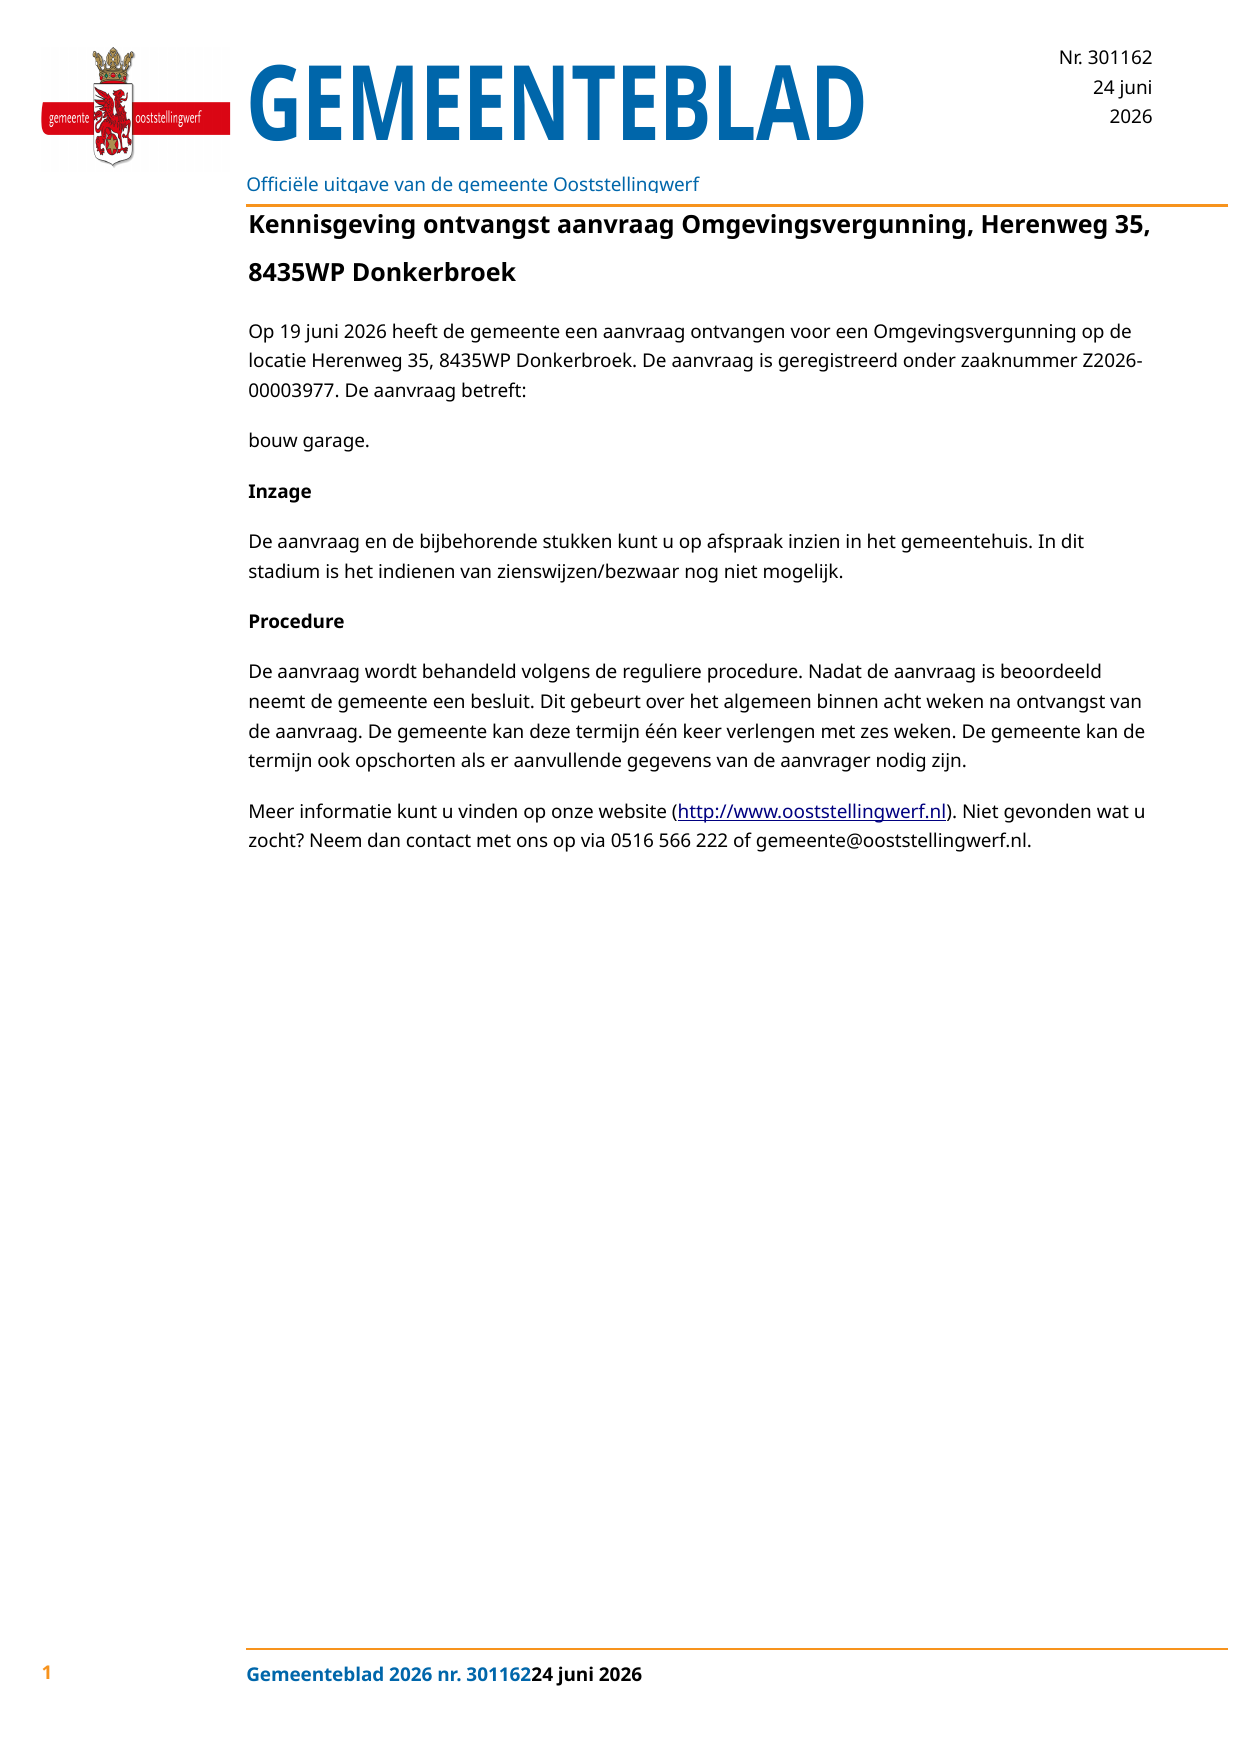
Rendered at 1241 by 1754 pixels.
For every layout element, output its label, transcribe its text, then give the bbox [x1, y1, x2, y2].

text bouw garage. [248, 427, 1152, 453]
text Kennisgeving ontvangst aanvraag Omgevingsvergunning, Herenweg 35, 8435WP Donkerbroek [248, 207, 1152, 288]
text Meer informatie kunt u vinden op onze website (http://www.ooststellingwerf.nl). Niet gevonden wat u zocht? Neem dan contact met ons op via 0516 566 222 of gemeente@ooststellingwerf.nl. [248, 798, 1152, 853]
text De aanvraag en de bijbehorende stukken kunt u op afspraak inzien in het gemeentehuis. In dit stadium is het indienen van zienswijzen/bezwaar nog niet mogelijk. [248, 528, 1152, 584]
text Op 19 juni 2026 heeft de gemeente een aanvraag ontvangen voor een Omgevingsvergunning op de locatie Herenweg 35, 8435WP Donkerbroek. De aanvraag is geregistreerd onder zaaknummer Z2026-00003977. De aanvraag betreft: [248, 318, 1152, 403]
picture [41, 47, 231, 172]
text Inzage [248, 478, 1152, 504]
text Procedure [248, 608, 1152, 634]
text De aanvraag wordt behandeld volgens de reguliere procedure. Nadat de aanvraag is beoordeeld neemt de gemeente een besluit. Dit gebeurt over het algemeen binnen acht weken na ontvangst van de aanvraag. De gemeente kan deze termijn één keer verlengen met zes weken. De gemeente kan de termijn ook opschorten als er aanvullende gegevens van de aanvrager nodig zijn. [248, 659, 1152, 773]
